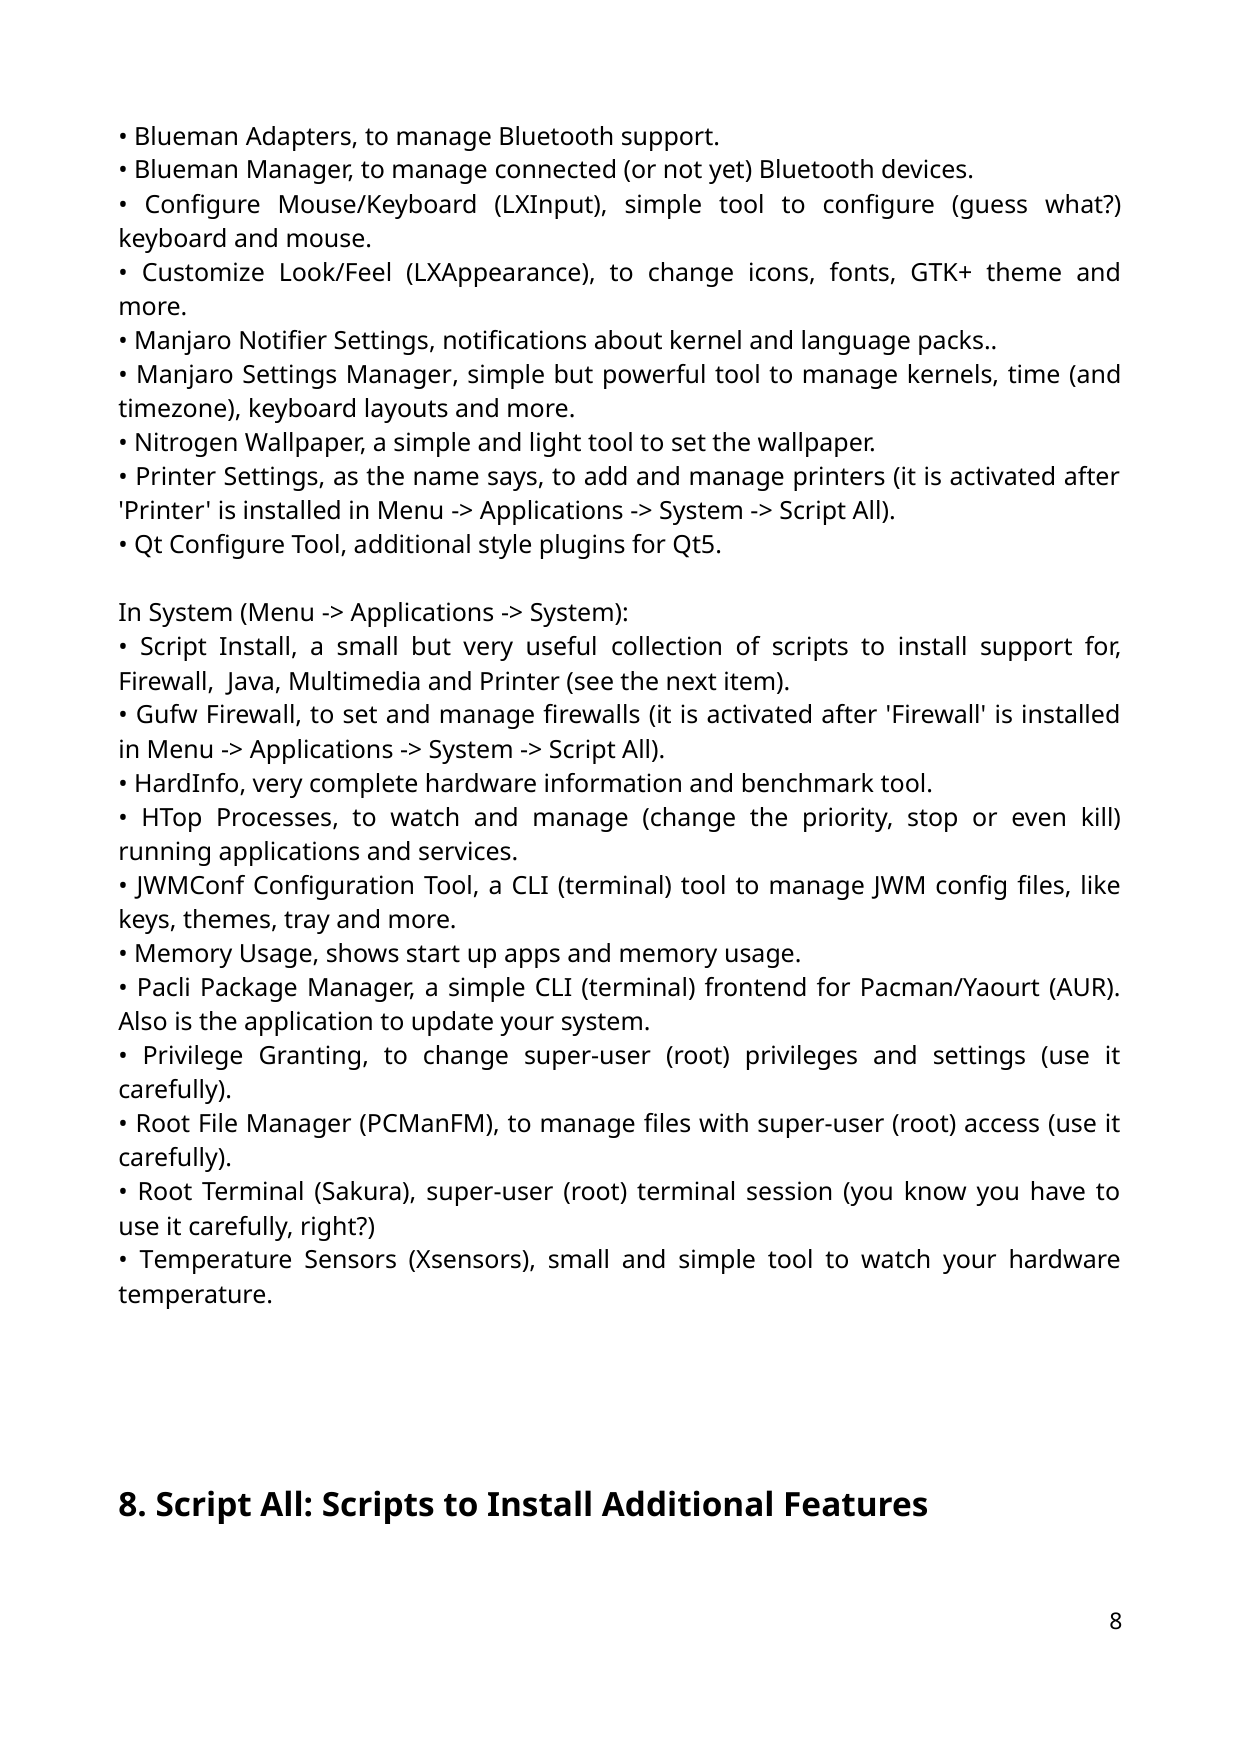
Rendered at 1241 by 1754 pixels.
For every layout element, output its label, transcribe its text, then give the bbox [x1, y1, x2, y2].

text • Temperature Sensors (Xsensors), small and simple tool to watch your hardware temperature. [118, 1242, 1122, 1310]
text • Blueman Manager, to manage connected (or not yet) Bluetooth devices. [118, 152, 1122, 186]
text • Pacli Package Manager, a simple CLI (terminal) frontend for Pacman/Yaourt (AUR). Also is the application to update your system. [118, 970, 1122, 1038]
text • Qt Configure Tool, additional style plugins for Qt5. [118, 527, 1122, 561]
text • HardInfo, very complete hardware information and benchmark tool. [118, 765, 1122, 799]
text • Root File Manager (PCManFM), to manage files with super-user (root) access (use it carefully). [118, 1106, 1122, 1174]
text • HTop Processes, to watch and manage (change the priority, stop or even kill) running applications and services. [118, 799, 1122, 867]
text • Blueman Adapters, to manage Bluetooth support. [118, 118, 1122, 152]
text • Script Install, a small but very useful collection of scripts to install support for, Firewall, Java, Multimedia and Printer (see the next item). [118, 629, 1122, 697]
text • Manjaro Notifier Settings, notifications about kernel and language packs.. [118, 322, 1122, 357]
text • Customize Look/Feel (LXAppearance), to change icons, fonts, GTK+ theme and more. [118, 254, 1122, 322]
text • Nitrogen Wallpaper, a simple and light tool to set the wallpaper. [118, 425, 1122, 459]
text In System (Menu -> Applications -> System): [118, 595, 1122, 629]
text • Configure Mouse/Keyboard (LXInput), simple tool to configure (guess what?) keyboard and mouse. [118, 186, 1122, 254]
text • Memory Usage, shows start up apps and memory usage. [118, 936, 1122, 970]
text • Gufw Firewall, to set and manage firewalls (it is activated after 'Firewall' is installed in Menu -> Applications -> System -> Script All). [118, 697, 1122, 765]
text • Printer Settings, as the name says, to add and manage printers (it is activated after 'Printer' is installed in Menu -> Applications -> System -> Script All). [118, 459, 1122, 527]
text • Manjaro Settings Manager, simple but powerful tool to manage kernels, time (and timezone), keyboard layouts and more. [118, 357, 1122, 425]
text • Root Terminal (Sakura), super-user (root) terminal session (you know you have to use it carefully, right?) [118, 1174, 1122, 1242]
text • JWMConf Configuration Tool, a CLI (terminal) tool to manage JWM config files, like keys, themes, tray and more. [118, 867, 1122, 936]
text • Privilege Granting, to change super-user (root) privileges and settings (use it carefully). [118, 1038, 1122, 1106]
subtitle 8. Script All: Scripts to Install Additional Features [118, 1481, 1122, 1526]
